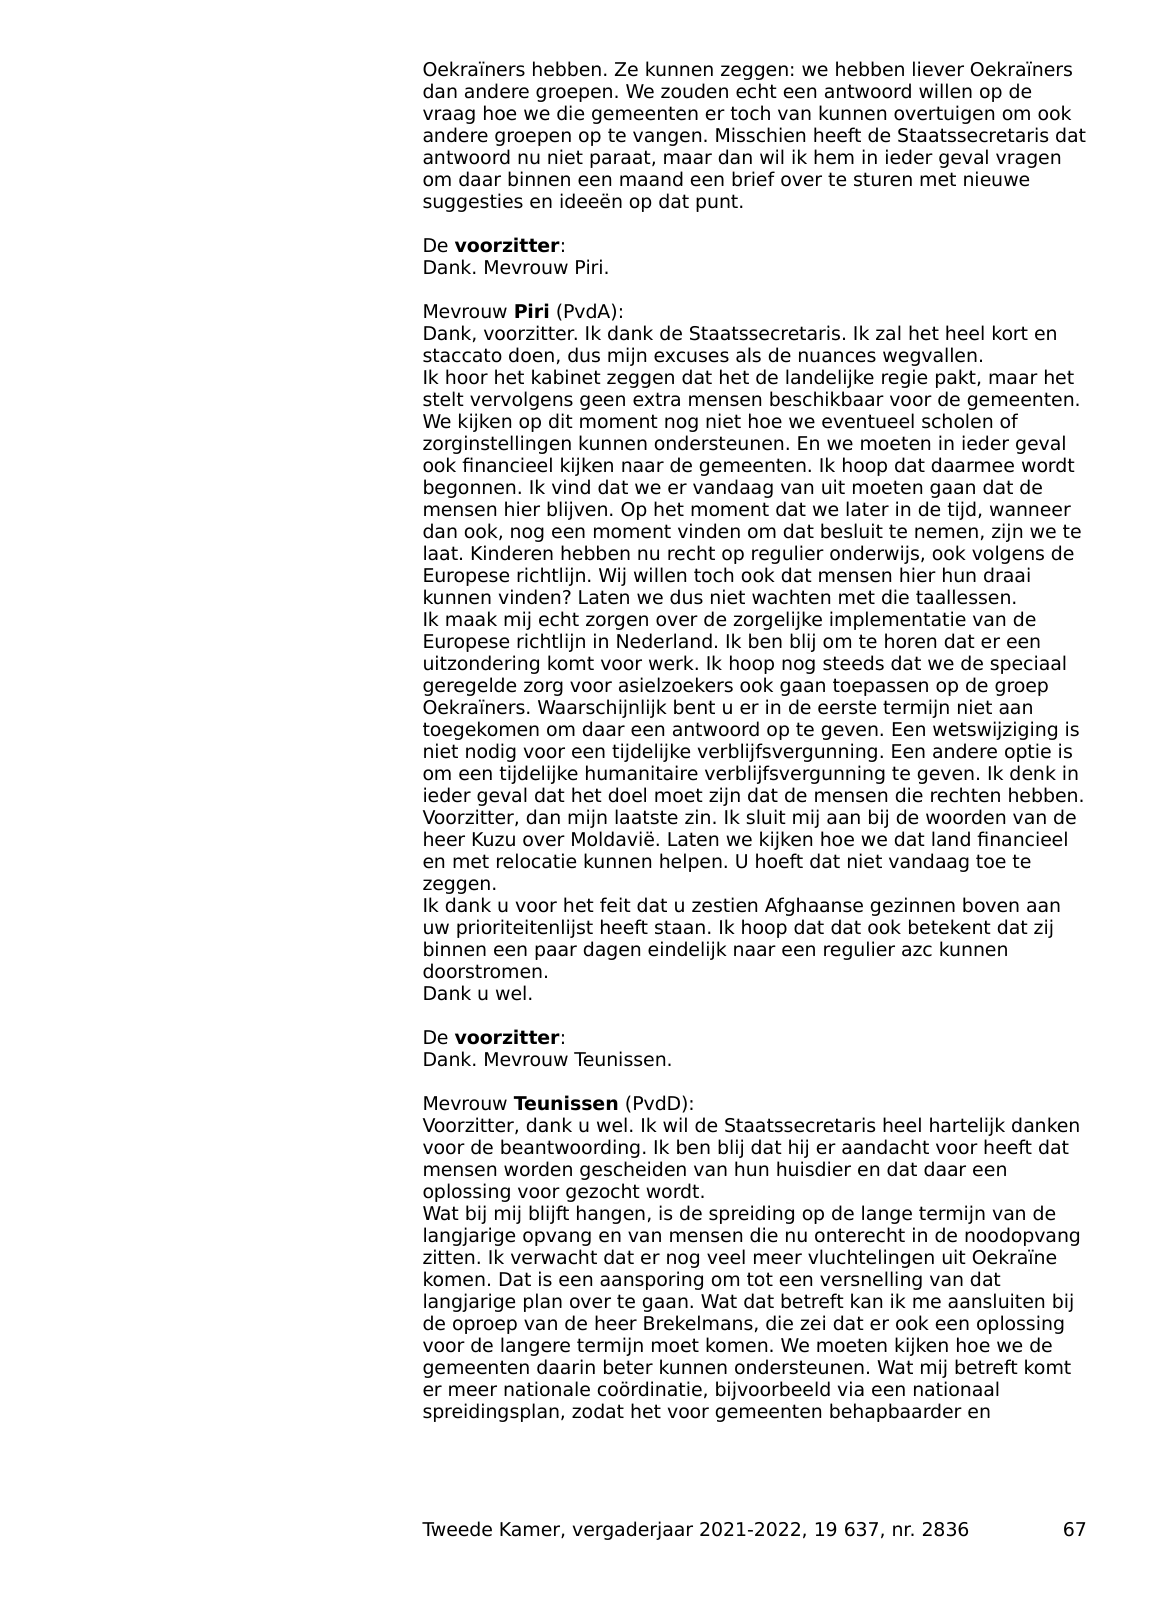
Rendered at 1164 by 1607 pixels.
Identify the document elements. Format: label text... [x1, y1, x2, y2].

text Voorzitter, dan mijn laatste zin. Ik sluit mij aan bij de woorden van de heer Kuzu over Moldavië. Laten we kijken hoe we dat land financieel en met relocatie kunnen helpen. U hoeft dat niet vandaag toe te zeggen. [422, 807, 1087, 895]
text Wat bij mij blijft hangen, is de spreiding op de lange termijn van de langjarige opvang en van mensen die nu onterecht in de noodopvang zitten. Ik verwacht dat er nog veel meer vluchtelingen uit Oekraïne komen. Dat is een aansporing om tot een versnelling van dat langjarige plan over te gaan. Wat dat betreft kan ik me aansluiten bij de oproep van de heer Brekelmans, die zei dat er ook een oplossing voor de langere termijn moet komen. We moeten kijken hoe we de gemeenten daarin beter kunnen ondersteunen. Wat mij betreft komt er meer nationale coördinatie, bijvoorbeeld via een nationaal spreidingsplan, zodat het voor gemeenten behapbaarder en [422, 1203, 1087, 1423]
text Dank, voorzitter. Ik dank de Staatssecretaris. Ik zal het heel kort en staccato doen, dus mijn excuses als de nuances wegvallen. [422, 323, 1087, 367]
text Ik hoor het kabinet zeggen dat het de landelijke regie pakt, maar het stelt vervolgens geen extra mensen beschikbaar voor de gemeenten. We kijken op dit moment nog niet hoe we eventueel scholen of zorginstellingen kunnen ondersteunen. En we moeten in ieder geval ook financieel kijken naar de gemeenten. Ik hoop dat daarmee wordt begonnen. Ik vind dat we er vandaag van uit moeten gaan dat de mensen hier blijven. Op het moment dat we later in de tijd, wanneer dan ook, nog een moment vinden om dat besluit te nemen, zijn we te laat. Kinderen hebben nu recht op regulier onderwijs, ook volgens de Europese richtlijn. Wij willen toch ook dat mensen hier hun draai kunnen vinden? Laten we dus niet wachten met die taallessen. [422, 367, 1087, 609]
text Dank u wel. [422, 983, 1087, 1004]
text Dank. Mevrouw Teunissen. [422, 1049, 1087, 1071]
text De voorzitter: [422, 1027, 1087, 1049]
text Mevrouw Teunissen (PvdD): [422, 1093, 1087, 1115]
text Dank. Mevrouw Piri. [422, 257, 1087, 279]
text Voorzitter, dank u wel. Ik wil de Staatssecretaris heel hartelijk danken voor de beantwoording. Ik ben blij dat hij er aandacht voor heeft dat mensen worden gescheiden van hun huisdier en dat daar een oplossing voor gezocht wordt. [422, 1115, 1087, 1203]
text De voorzitter: [422, 235, 1087, 257]
text Ik dank u voor het feit dat u zestien Afghaanse gezinnen boven aan uw prioriteitenlijst heeft staan. Ik hoop dat dat ook betekent dat zij binnen een paar dagen eindelijk naar een regulier azc kunnen doorstromen. [422, 895, 1087, 983]
text Mevrouw Piri (PvdA): [422, 301, 1087, 323]
text Ik maak mij echt zorgen over de zorgelijke implementatie van de Europese richtlijn in Nederland. Ik ben blij om te horen dat er een uitzondering komt voor werk. Ik hoop nog steeds dat we de speciaal geregelde zorg voor asielzoekers ook gaan toepassen op de groep Oekraïners. Waarschijnlijk bent u er in de eerste termijn niet aan toegekomen om daar een antwoord op te geven. Een wetswijziging is niet nodig voor een tijdelijke verblijfsvergunning. Een andere optie is om een tijdelijke humanitaire verblijfsvergunning te geven. Ik denk in ieder geval dat het doel moet zijn dat de mensen die rechten hebben. [422, 609, 1087, 807]
text Oekraïners hebben. Ze kunnen zeggen: we hebben liever Oekraïners dan andere groepen. We zouden echt een antwoord willen op de vraag hoe we die gemeenten er toch van kunnen overtuigen om ook andere groepen op te vangen. Misschien heeft de Staatssecretaris dat antwoord nu niet paraat, maar dan wil ik hem in ieder geval vragen om daar binnen een maand een brief over te sturen met nieuwe suggesties en ideeën op dat punt. [422, 59, 1087, 213]
